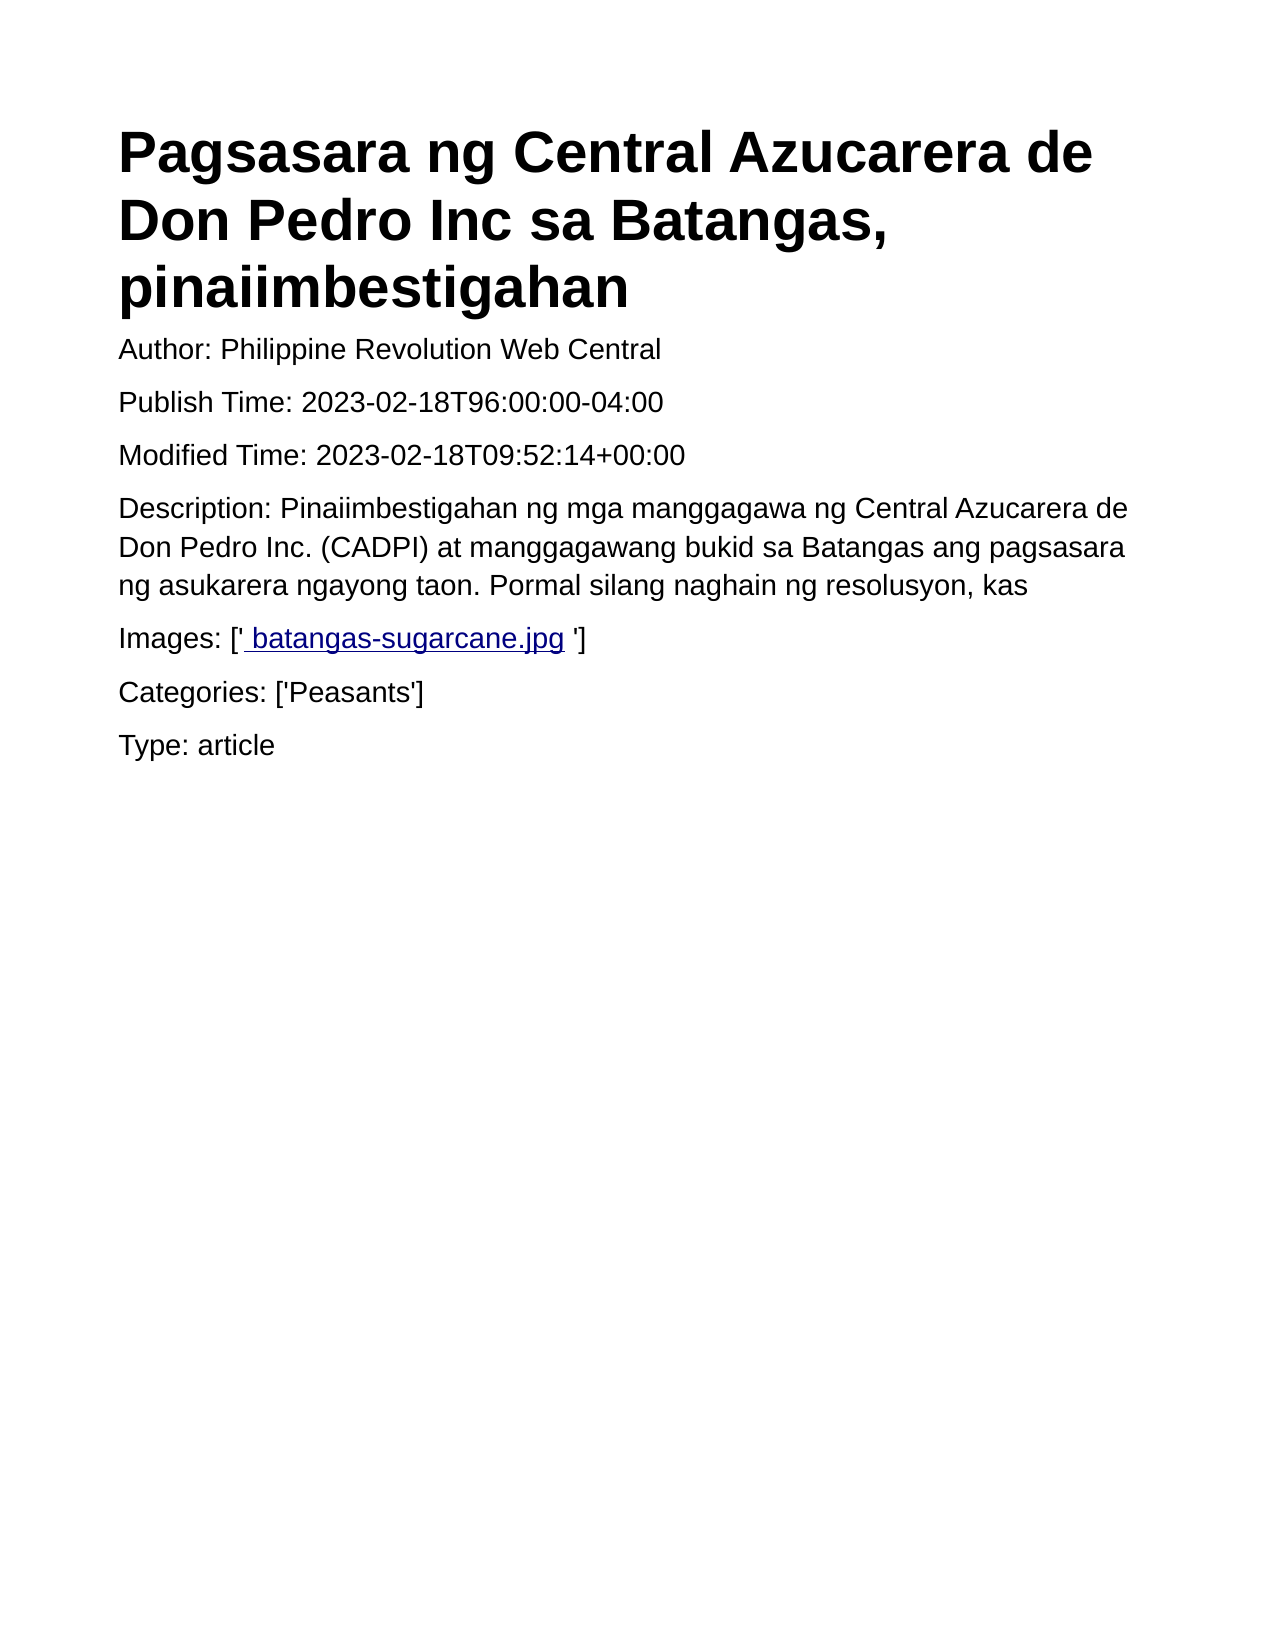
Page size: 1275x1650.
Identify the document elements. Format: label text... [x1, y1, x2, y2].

text Author: Philippine Revolution Web Central [118, 332, 1157, 365]
text Modified Time: 2023-02-18T09:52:14+00:00 [118, 438, 1157, 472]
text Publish Time: 2023-02-18T96:00:00-04:00 [118, 385, 1157, 418]
text Images: [' batangas-sugarcane.jpg '] [118, 621, 1157, 655]
text Categories: ['Peasants'] [118, 674, 1157, 708]
text Description: Pinaiimbestigahan ng mga manggagawa ng Central Azucarera de Don Pedro Inc. (CADPI) at manggagawang bukid sa Batangas ang pagsasara ng asukarera ngayong taon. Pormal silang naghain ng resolusyon, kas [118, 491, 1157, 602]
subtitle Pagsasara ng Central Azucarera de Don Pedro Inc sa Batangas, pinaiimbestigahan [118, 118, 1157, 319]
text Type: article [118, 728, 1157, 761]
